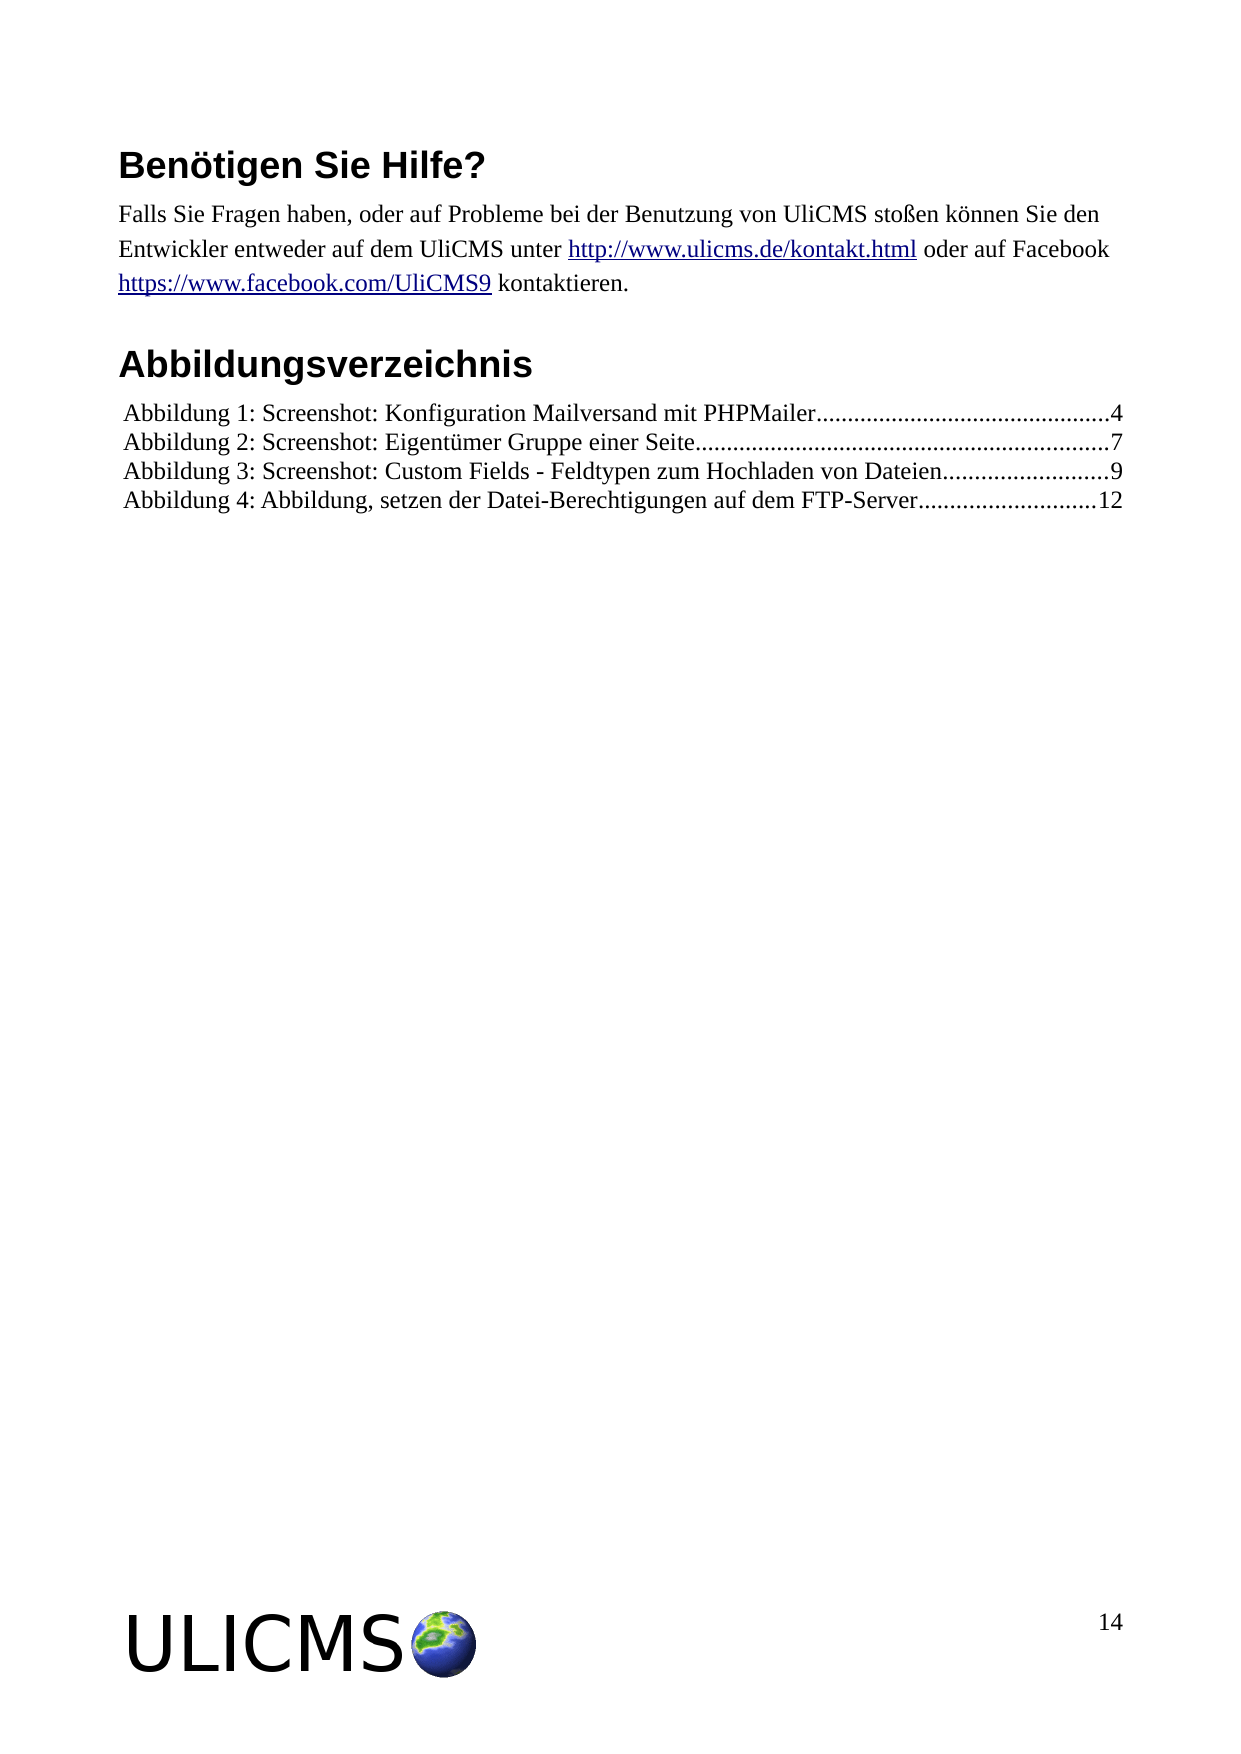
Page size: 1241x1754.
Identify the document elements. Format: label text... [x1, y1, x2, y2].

picture [118, 1607, 479, 1681]
subtitle Benötigen Sie Hilfe? [118, 143, 1123, 187]
subtitle Abbildungsverzeichnis [118, 342, 1123, 386]
text Abbildung 1: Screenshot: Konfiguration Mailversand mit PHPMailer 4 [118, 398, 1123, 427]
text Abbildung 3: Screenshot: Custom Fields - Feldtypen zum Hochladen von Dateien 9 [118, 456, 1123, 485]
text Abbildung 4: Abbildung, setzen der Datei-Berechtigungen auf dem FTP-Server 12 [118, 485, 1123, 513]
text Abbildung 2: Screenshot: Eigentümer Gruppe einer Seite 7 [118, 427, 1123, 456]
text Falls Sie Fragen haben, oder auf Probleme bei der Benutzung von UliCMS stoßen können Sie den Entwickler entweder auf dem UliCMS unter http://www.ulicms.de/kontakt.html oder auf Facebook https://www.facebook.com/UliCMS9 kontaktieren. [118, 199, 1123, 297]
